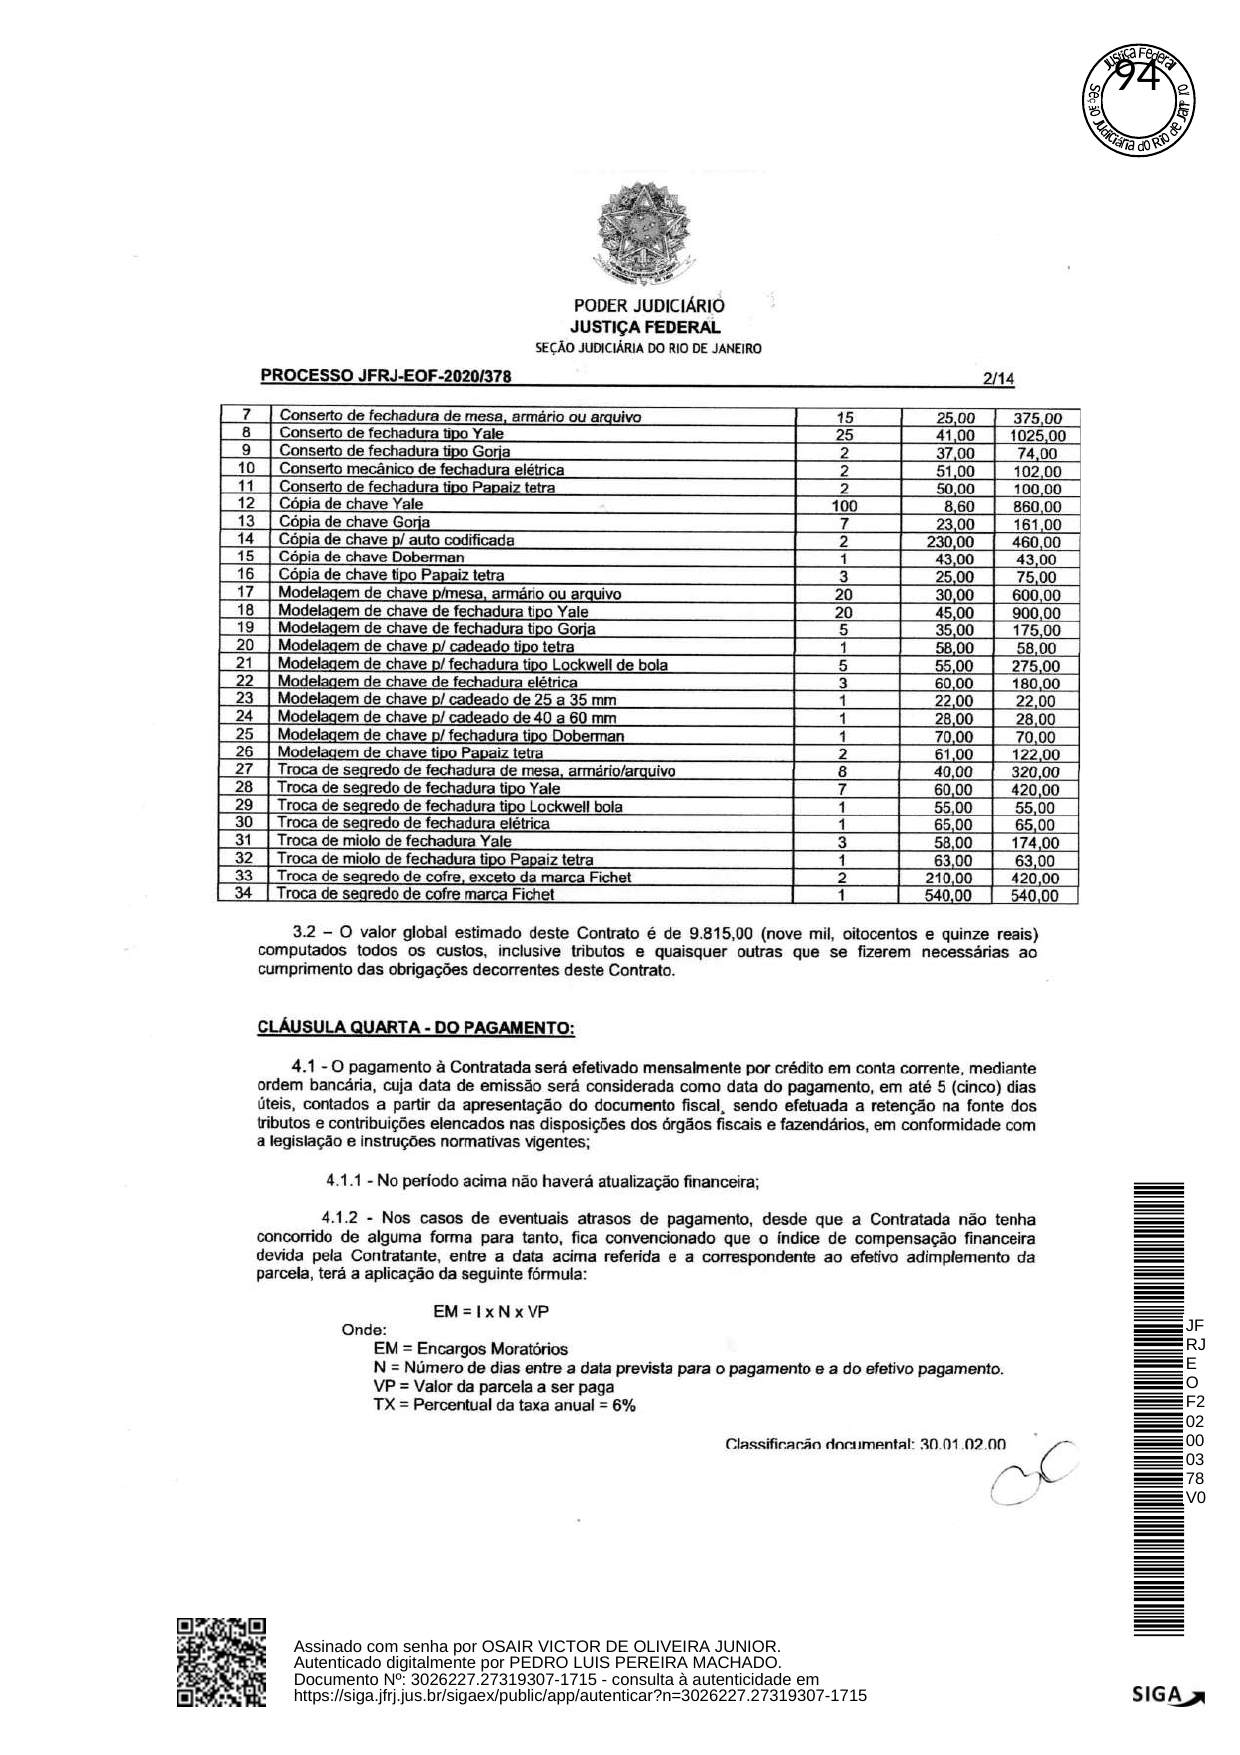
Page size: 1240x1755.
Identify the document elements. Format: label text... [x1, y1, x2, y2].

text e [1179, 97, 1193, 105]
text ç [1088, 98, 1099, 106]
text JFRJEOF202000378V01 [1186, 1316, 1206, 1504]
